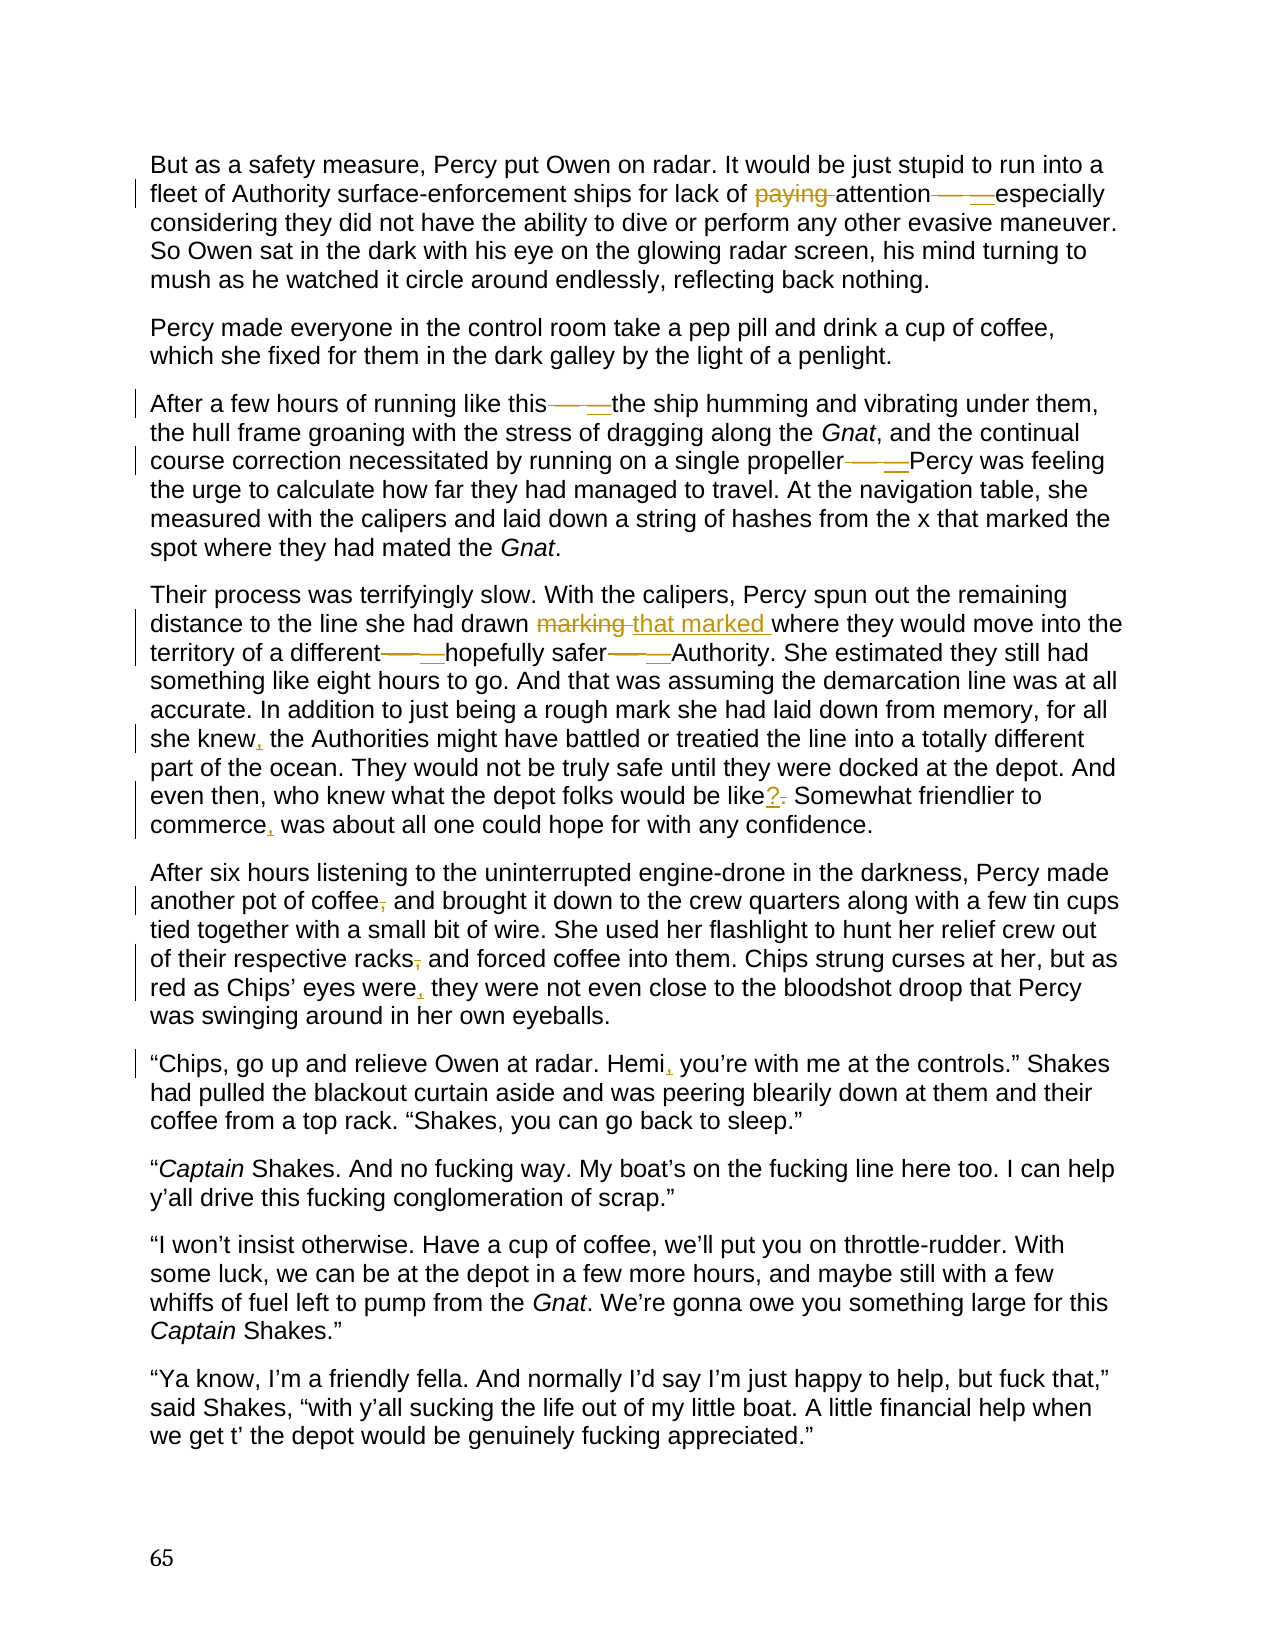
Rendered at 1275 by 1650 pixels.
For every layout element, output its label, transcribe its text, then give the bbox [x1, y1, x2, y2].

text “Ya know, I’m a friendly fella. And normally I’d say I’m just happy to help, but fuck that,” said Shakes, “with y’all sucking the life out of my little boat. A little financial help when we get t’ the depot would be genuinely fucking appreciated.” [150, 1364, 1125, 1450]
text But as a safety measure, Percy put Owen on radar. It would be just stupid to run into a fleet of Authority surface-enforcement ships for lack of attention—especially considering they did not have the ability to dive or perform any other evasive maneuver. So Owen sat in the dark with his eye on the glowing radar screen, his mind turning to mush as he watched it circle around endlessly, reflecting back nothing. [150, 150, 1125, 294]
text “Captain Shakes. And no fucking way. My boat’s on the fucking line here too. I can help y’all drive this fucking conglomeration of scrap.” [150, 1154, 1125, 1211]
text Percy made everyone in the control room take a pep pill and drink a cup of coffee, which she fixed for them in the dark galley by the light of a penlight. [150, 312, 1125, 370]
text After six hours listening to the uninterrupted engine-drone in the darkness, Percy made another pot of coffee and brought it down to the crew quarters along with a few tin cups tied together with a small bit of wire. She used her flashlight to hunt her relief crew out of their respective racks and forced coffee into them. Chips strung curses at her, but as red as Chips’ eyes were, they were not even close to the bloodshot droop that Percy was swinging around in her own eyeballs. [150, 857, 1125, 1030]
text After a few hours of running like this—the ship humming and vibrating under them, the hull frame groaning with the stress of dragging along the Gnat, and the continual course correction necessitated by running on a single propeller—Percy was feeling the urge to calculate how far they had managed to travel. At the navigation table, she measured with the calipers and laid down a string of hashes from the x that marked the spot where they had mated the Gnat. [150, 389, 1125, 561]
text Their process was terrifyingly slow. With the calipers, Percy spun out the remaining distance to the line she had drawn that marked where they would move into the territory of a different—hopefully safer—Authority. She estimated they still had something like eight hours to go. And that was assuming the demarcation line was at all accurate. In addition to just being a rough mark she had laid down from memory, for all she knew, the Authorities might have battled or treatied the line into a totally different part of the ocean. They would not be truly safe until they were docked at the depot. And even then, who knew what the depot folks would be like? Somewhat friendlier to commerce, was about all one could hope for with any confidence. [150, 580, 1125, 839]
text “Chips, go up and relieve Owen at radar. Hemi, you’re with me at the controls.” Shakes had pulled the blackout curtain aside and was peering blearily down at them and their coffee from a top rack. “Shakes, you can go back to sleep.” [150, 1049, 1125, 1135]
text “I won’t insist otherwise. Have a cup of coffee, we’ll put you on throttle-rudder. With some luck, we can be at the depot in a few more hours, and maybe still with a few whiffs of fuel left to pump from the Gnat. We’re gonna owe you something large for this Captain Shakes.” [150, 1230, 1125, 1345]
